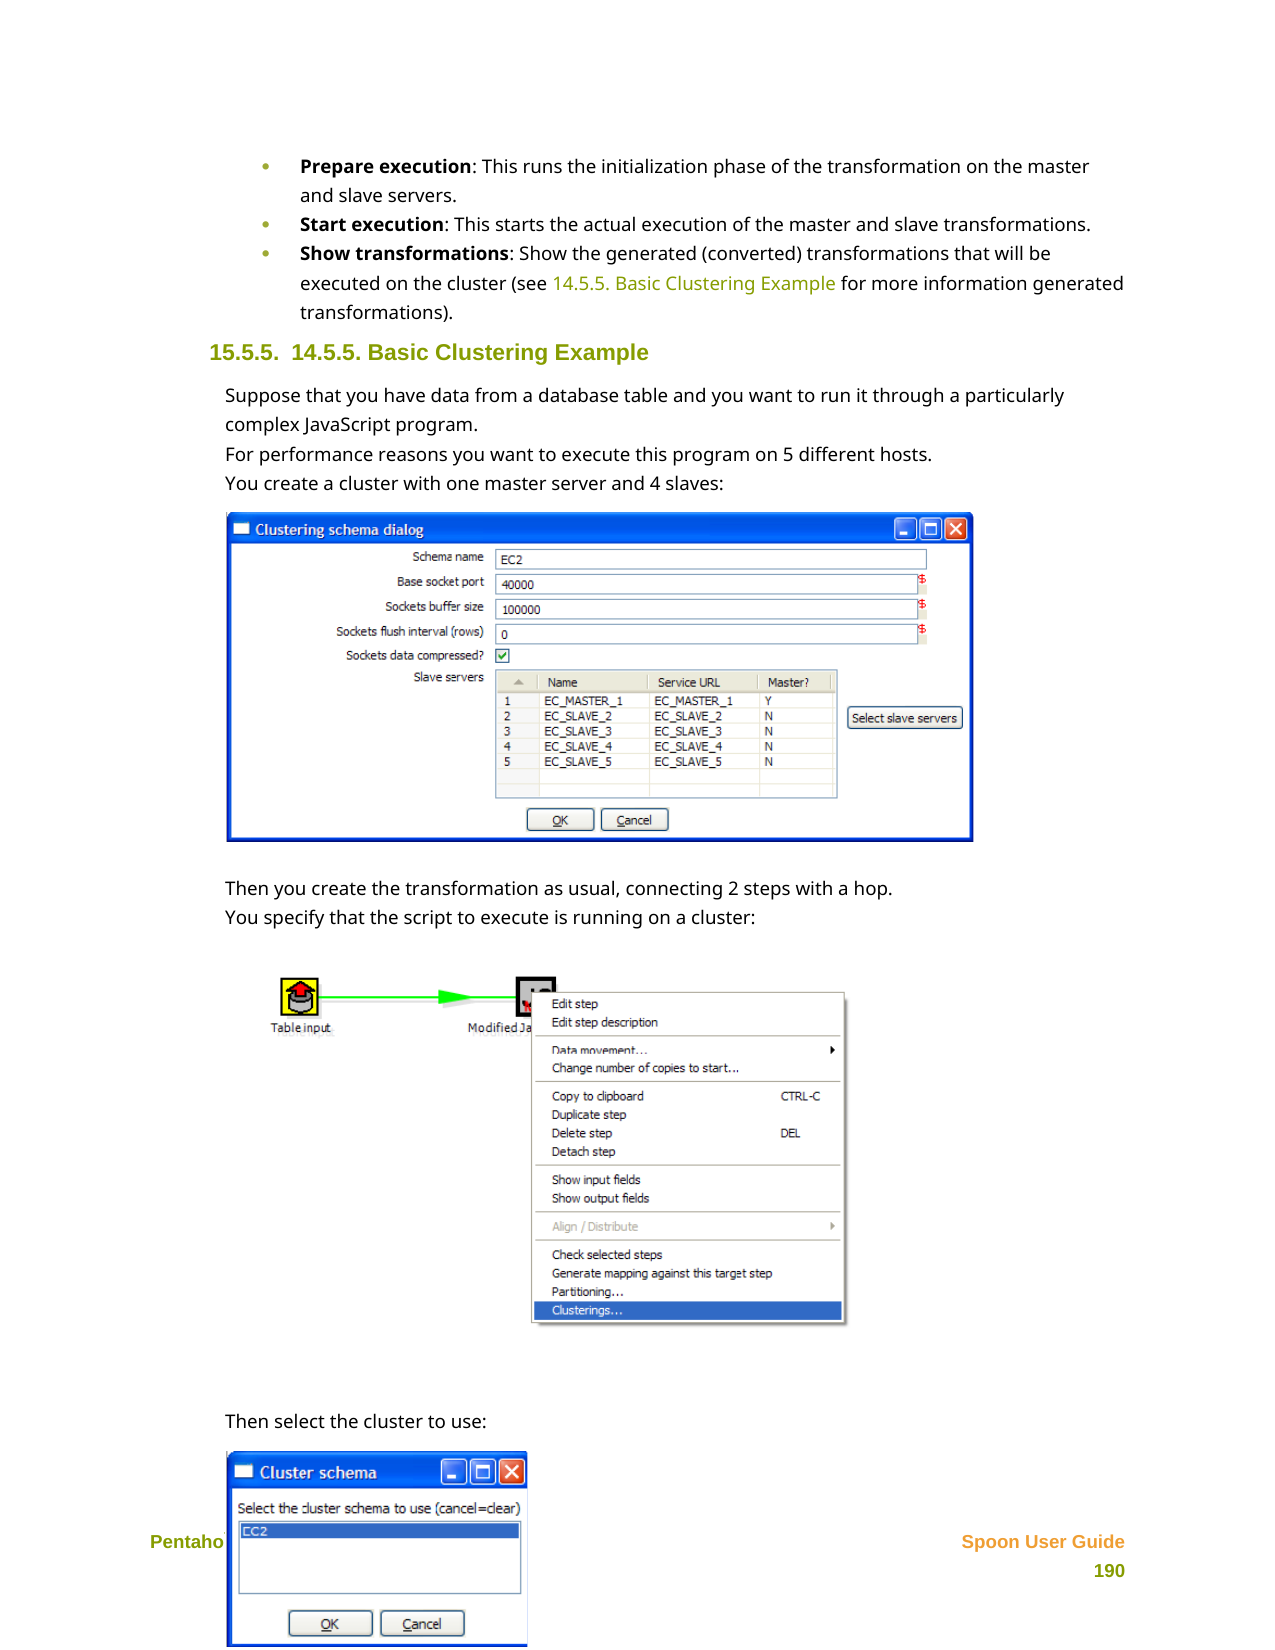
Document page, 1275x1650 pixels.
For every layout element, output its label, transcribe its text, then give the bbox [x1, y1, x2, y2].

text For performance reasons you want to execute this program on 5 different hosts. [225, 438, 1125, 467]
text Then you create the transformation as usual, connecting 2 steps with a hop. [225, 872, 1125, 901]
text Suppose that you have data from a database table and you want to run it through a particularly complex JavaScript program. [225, 379, 1125, 438]
list Start execution: This starts the actual execution of the master and slave transformations. [262, 208, 1125, 237]
text Then select the cluster to use: [225, 1405, 1125, 1434]
list Show transformations: Show the generated (converted) transformations that will be executed on the cluster (see 14.5.5. Basic Clustering Example for more information generated transformations). [262, 237, 1125, 325]
text You specify that the script to execute is running on a cluster: [225, 901, 1125, 931]
list Prepare execution: This runs the initialization phase of the transformation on the master and slave servers. [262, 150, 1125, 208]
text You create a cluster with one master server and 4 slaves: [225, 467, 1125, 496]
subtitle 14.5.5. Basic Clustering Example [209, 332, 1125, 367]
